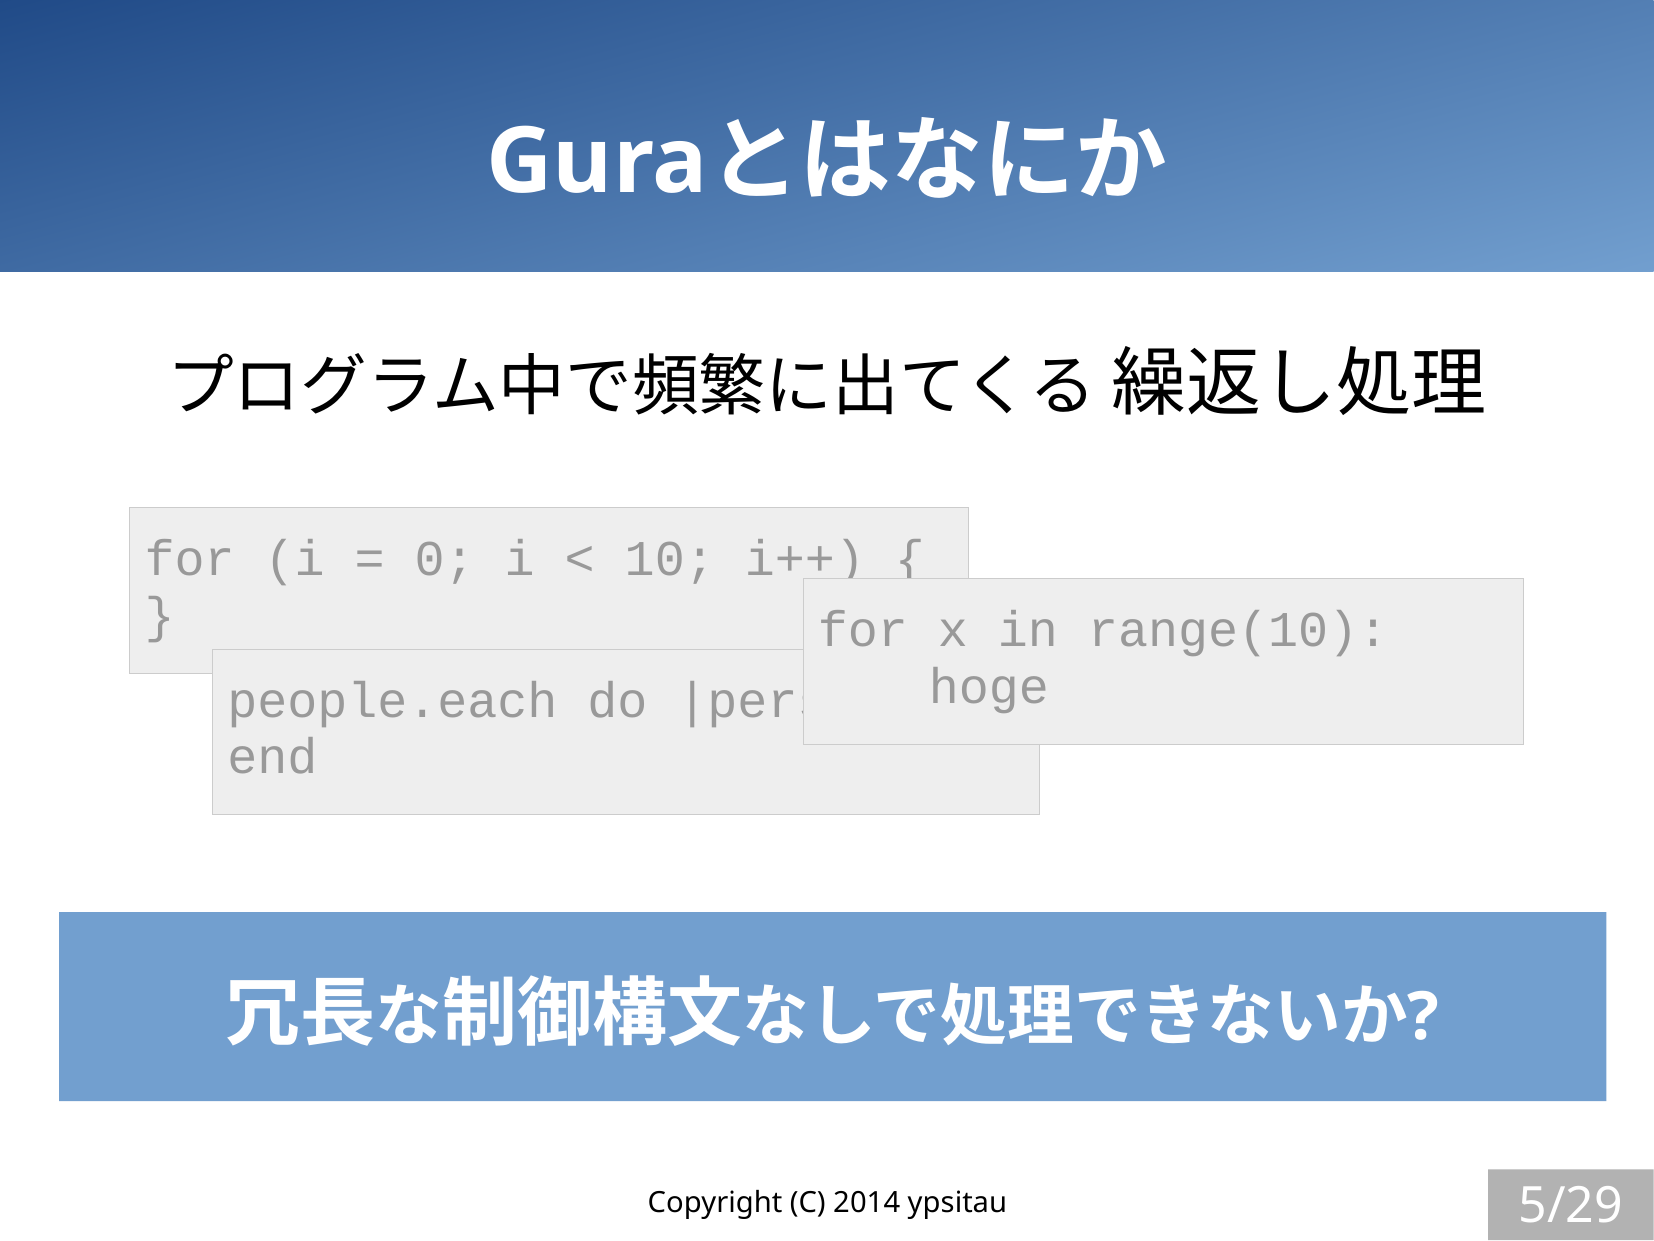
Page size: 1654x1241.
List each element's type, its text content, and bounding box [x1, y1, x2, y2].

text_box people.each do |person| end [212, 649, 1040, 815]
title Guraとはなにか [82, 49, 1571, 257]
text_box for x in range(10): hoge [803, 578, 1524, 745]
text_box プログラム中で頻繁に出てくる 繰返し処理 [94, 312, 1560, 440]
text_box 冗長な制御構文なしで処理できないか? [59, 912, 1607, 1102]
text_box for (i = 0; i < 10; i++) { } [129, 507, 969, 674]
